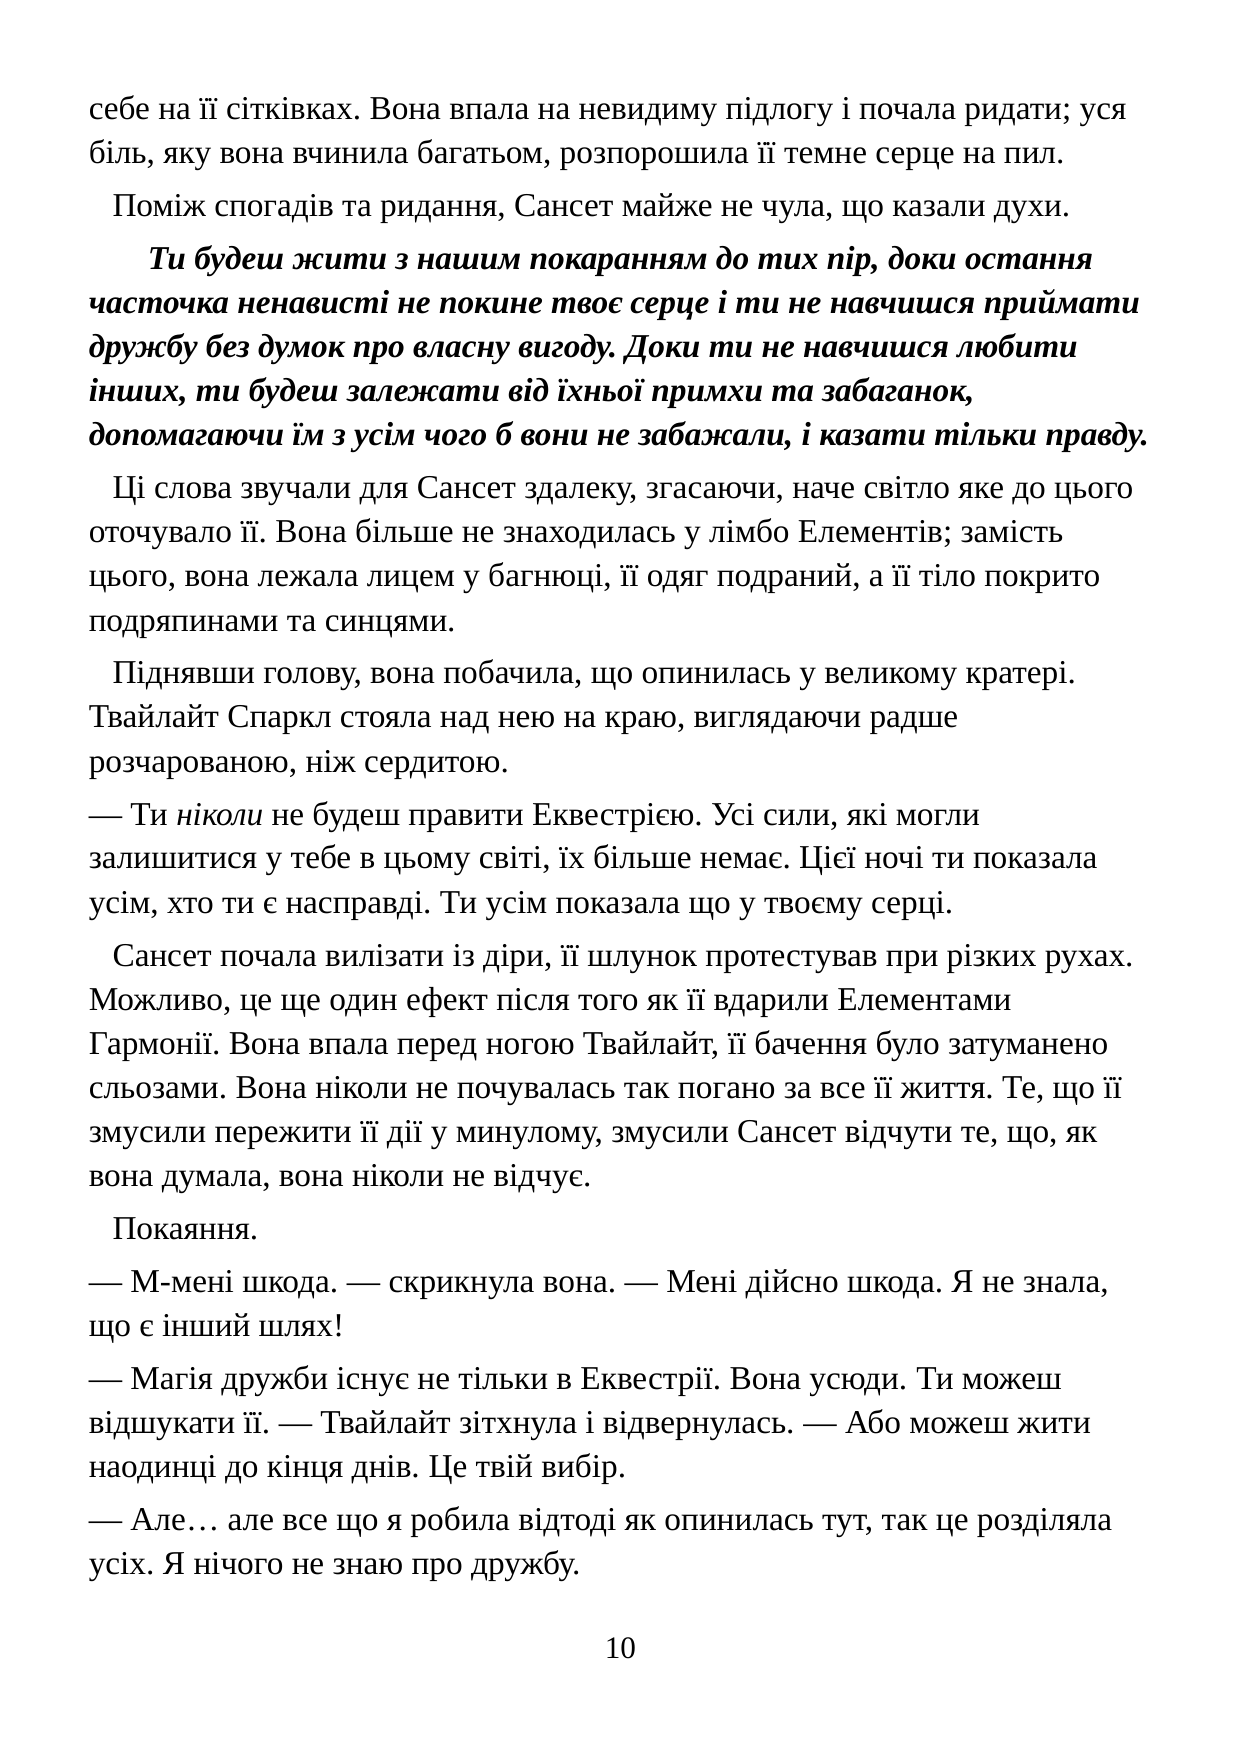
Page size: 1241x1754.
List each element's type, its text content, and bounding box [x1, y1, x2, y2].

text — М‐мені шкода. — скрикнула вона. — Мені дійсно шкода. Я не знала, що є інший шлях! [88, 1261, 1152, 1343]
text Сансет почала вилізати із діри, її шлунок протестував при різких рухах. Можливо, це ще один ефект після того як її вдарили Елементами Гармонії. Вона впала перед ногою Твайлайт, її бачення було затуманено сльозами. Вона ніколи не почувалась так погано за все її життя. Те, що її змусили пережити її дії у минулому, змусили Сансет відчути те, що, як вона думала, вона ніколи не відчує. [88, 935, 1152, 1193]
text — Але… але все що я робила відтоді як опинилась тут, так це розділяла усіх. Я нічого не знаю про дружбу. [88, 1499, 1152, 1581]
text Ти будеш жити з нашим покаранням до тих пір, доки остання часточка ненависті не покине твоє серце і ти не навчишся приймати дружбу без думок про власну вигоду. Доки ти не навчишся любити інших, ти будеш залежати від їхньої примхи та забаганок, допомагаючи їм з усім чого б вони не забажали, і казати тільки правду. [88, 238, 1152, 453]
text Піднявши голову, вона побачила, що опинилась у великому кратері. Твайлайт Спаркл стояла над нею на краю, виглядаючи радше розчарованою, ніж сердитою. [88, 653, 1152, 779]
text — Ти ніколи не будеш правити Еквестрією. Усі сили, які могли залишитися у тебе в цьому світі, їх більше немає. Цієї ночі ти показала усім, хто ти є насправді. Ти усім показала що у твоєму серці. [88, 794, 1152, 920]
text Покаяння. [88, 1208, 1152, 1246]
text себе на її сітківках. Вона впала на невидиму підлогу і почала ридати; уся біль, яку вона вчинила багатьом, розпорошила її темне серце на пил. [88, 88, 1152, 171]
text Ці слова звучали для Сансет здалеку, згасаючи, наче світло яке до цього оточувало її. Вона більше не знаходилась у лімбо Елементів; замість цього, вона лежала лицем у багнюці, її одяг подраний, а її тіло покрито подряпинами та синцями. [88, 468, 1152, 638]
text — Магія дружби існує не тільки в Еквестрії. Вона усюди. Ти можеш відшукати її. — Твайлайт зітхнула і відвернулась. — Або можеш жити наодинці до кінця днів. Це твій вибір. [88, 1358, 1152, 1484]
text Поміж спогадів та ридання, Сансет майже не чула, що казали духи. [88, 186, 1152, 224]
